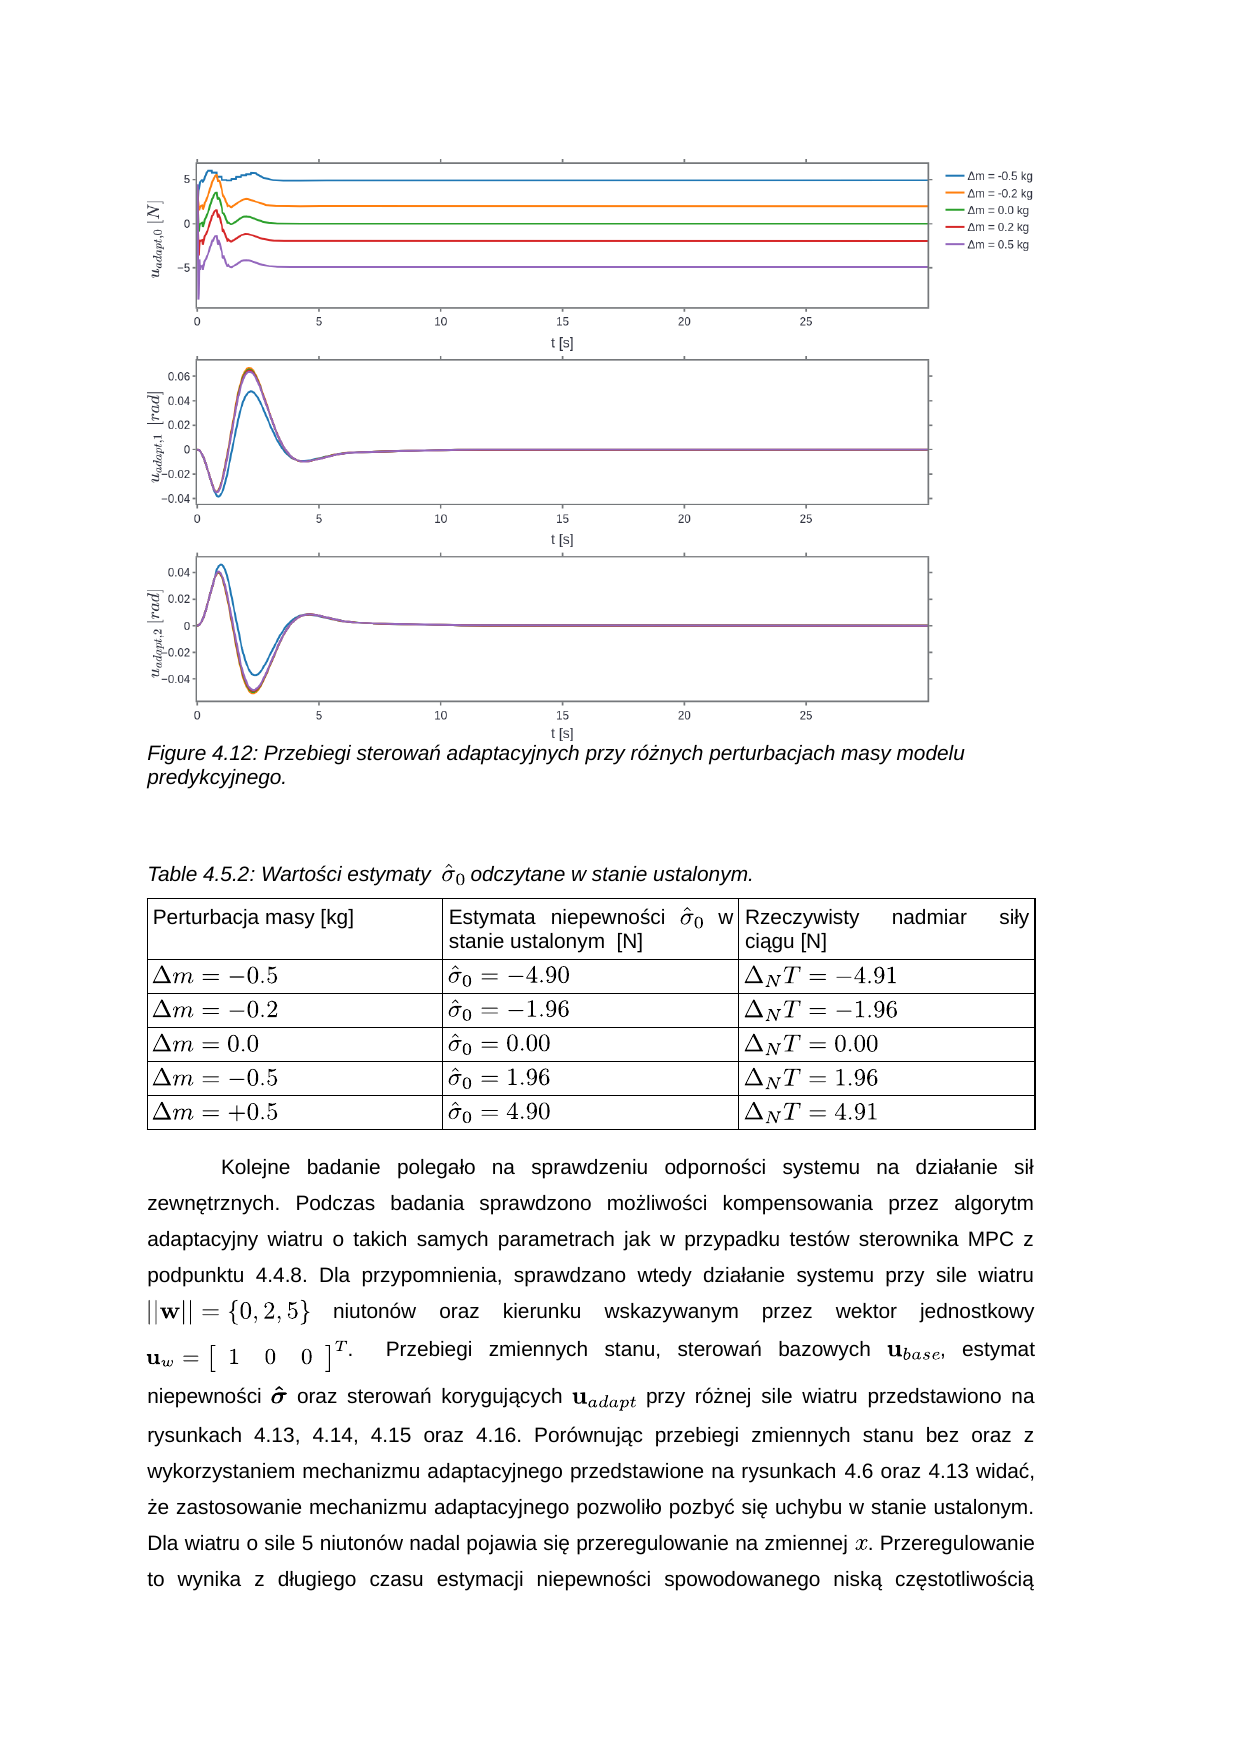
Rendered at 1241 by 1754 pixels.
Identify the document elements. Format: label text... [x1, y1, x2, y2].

picture [147, 159, 1035, 741]
table_header Rzeczywisty nadmiar siły ciągu [N] [739, 899, 1034, 959]
table_header Perturbacja masy [kg] [148, 899, 442, 959]
table_cell [148, 1062, 442, 1095]
table_cell [739, 1062, 1034, 1095]
table_cell [443, 1062, 738, 1095]
table_cell [739, 960, 1034, 993]
table_header Estymata niepewności w stanie ustalonym [N] [443, 899, 738, 959]
table_cell [443, 994, 738, 1027]
text Kolejne badanie polegało na sprawdzeniu odporności systemu na działanie sił zewnętrznych. Podczas badania sprawdzono możliwości kompensowania przez algorytm adaptacyjny wiatru o takich samych parametrach jak w przypadku testów sterownika MPC z podpunktu 4.4.8. Dla przypomnienia, sprawdzano wtedy działanie systemu przy sile wiatru niutonów oraz kierunku wskazywanym przez wektor jednostkowy . Przebiegi zmiennych stanu, sterowań bazowych , estymat niepewności oraz sterowań korygujących przy różnej sile wiatru przedstawiono na rysunkach 4.13, 4.14, 4.15 oraz 4.16. Porównując przebiegi zmiennych stanu bez oraz z wykorzystaniem mechanizmu adaptacyjnego przedstawione na rysunkach 4.6 oraz 4.13 widać, że zastosowanie mechanizmu adaptacyjnego pozwoliło pozbyć się uchybu w stanie ustalonym. Dla wiatru o sile 5 niutonów nadal pojawia się przeregulowanie na zmiennej . Przeregulowanie to wynika z długiego czasu estymacji niepewności spowodowanego niską częstotliwością [147, 1155, 1035, 1590]
table_cell [443, 1028, 738, 1061]
table_cell [739, 994, 1034, 1027]
table_cell [148, 1028, 442, 1061]
text Figure 4.12: Przebiegi sterowań adaptacyjnych przy różnych perturbacjach masy modelu predykcyjnego. [147, 741, 1035, 789]
table_cell [739, 1096, 1034, 1129]
table_cell [443, 960, 738, 993]
table_cell [148, 960, 442, 993]
table_cell [739, 1028, 1034, 1061]
text Table 4.5.2: Wartości estymaty odczytane w stanie ustalonym. [147, 862, 1035, 886]
table_cell [443, 1096, 738, 1129]
table_cell [148, 994, 442, 1027]
table_cell [148, 1096, 442, 1129]
